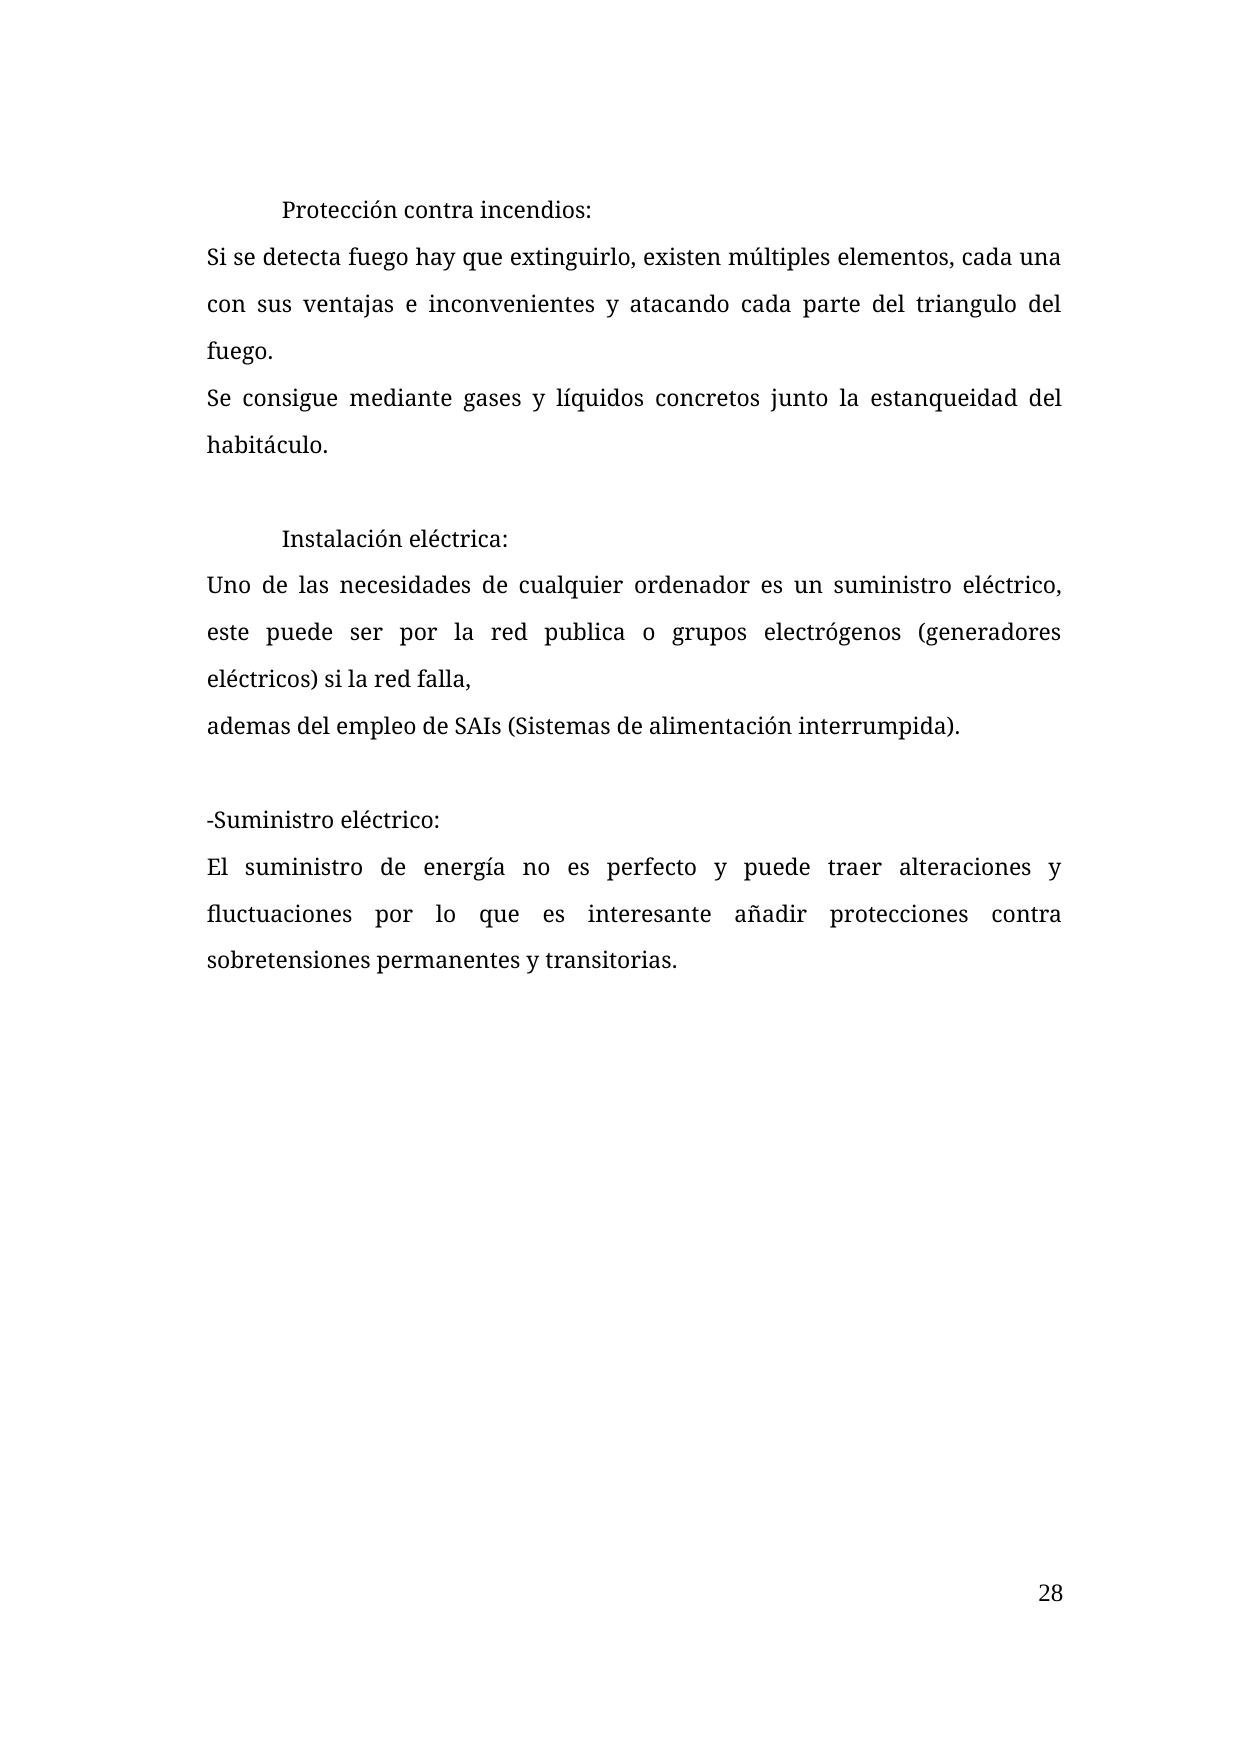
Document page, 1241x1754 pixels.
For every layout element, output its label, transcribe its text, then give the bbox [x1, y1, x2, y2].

text Si se detecta fuego hay que extinguirlo, existen múltiples elementos, cada una con sus ventajas e inconvenientes y atacando cada parte del triangulo del fuego. [207, 241, 1063, 366]
text Se consigue mediante gases y líquidos concretos junto la estanqueidad del habitáculo. [207, 382, 1063, 460]
text Instalación eléctrica: [207, 523, 1063, 554]
text Protección contra incendios: [207, 194, 1063, 226]
text El suministro de energía no es perfecto y puede traer alteraciones y fluctuaciones por lo que es interesante añadir protecciones contra sobretensiones permanentes y transitorias. [207, 851, 1063, 976]
text -Suministro eléctrico: [207, 804, 1063, 835]
text ademas del empleo de SAIs (Sistemas de alimentación interrumpida). [207, 710, 1063, 741]
text Uno de las necesidades de cualquier ordenador es un suministro eléctrico, este puede ser por la red publica o grupos electrógenos (generadores eléctricos) si la red falla, [207, 569, 1063, 694]
